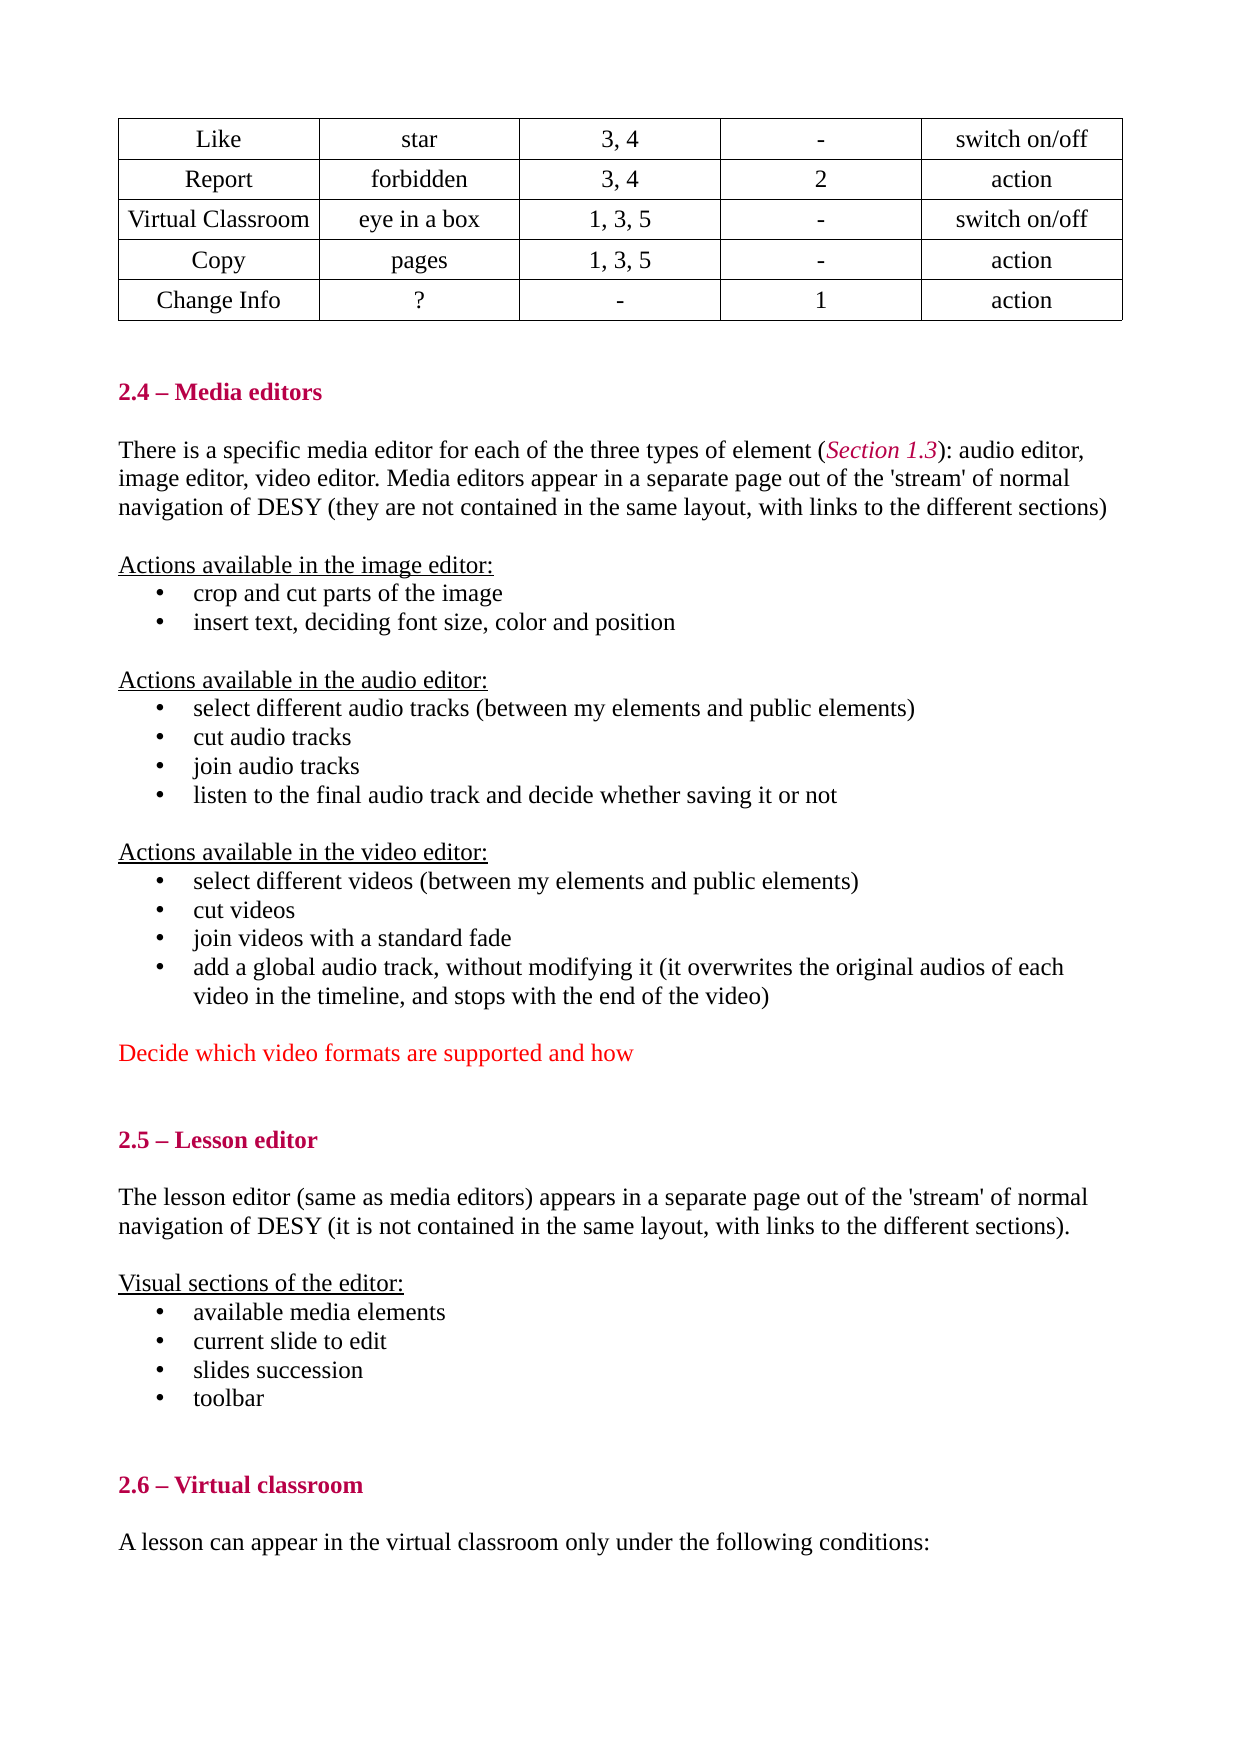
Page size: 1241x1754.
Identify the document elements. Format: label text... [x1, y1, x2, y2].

table_cell - [721, 200, 921, 239]
text 2.6 – Virtual classroom [118, 1470, 1122, 1498]
list toolbar [156, 1383, 1122, 1412]
list cut videos [156, 895, 1122, 923]
text Visual sections of the editor: [118, 1268, 1122, 1297]
table_cell - [520, 280, 720, 320]
table_cell switch on/off [922, 119, 1122, 158]
text 2.5 – Lesson editor [118, 1125, 1122, 1153]
table_cell 3, 4 [520, 160, 720, 199]
list listen to the final audio track and decide whether saving it or not [156, 780, 1122, 808]
table_cell - [721, 119, 921, 158]
table_cell star [320, 119, 519, 158]
table_cell 1, 3, 5 [520, 240, 720, 279]
table_cell - [721, 240, 921, 279]
table_cell action [922, 240, 1122, 279]
table_cell action [922, 160, 1122, 199]
table_cell 1, 3, 5 [520, 200, 720, 239]
table_cell Change Info [119, 280, 319, 320]
text 2.4 – Media editors [118, 377, 1122, 406]
table_cell Like [119, 119, 319, 158]
text Actions available in the video editor: [118, 837, 1122, 866]
text Actions available in the audio editor: [118, 665, 1122, 693]
table_cell action [922, 280, 1122, 320]
table_cell switch on/off [922, 200, 1122, 239]
table_cell Copy [119, 240, 319, 279]
list select different audio tracks (between my elements and public elements) [156, 693, 1122, 722]
table_cell 1 [721, 280, 921, 320]
list crop and cut parts of the image [156, 578, 1122, 607]
table_cell 3, 4 [520, 119, 720, 158]
text Decide which video formats are supported and how [118, 1038, 1122, 1067]
table_cell 2 [721, 160, 921, 199]
table_cell eye in a box [320, 200, 519, 239]
table_cell Report [119, 160, 319, 199]
text There is a specific media editor for each of the three types of element (Section 1.3): audio editor, image editor, video editor. Media editors appear in a separate page out of the 'stream' of normal navigation of DESY (they are not contained in the same layout, with links to the different sections) [118, 435, 1122, 521]
text The lesson editor (same as media editors) appears in a separate page out of the 'stream' of normal navigation of DESY (it is not contained in the same layout, with links to the different sections). [118, 1182, 1122, 1240]
table_cell pages [320, 240, 519, 279]
text Actions available in the image editor: [118, 550, 1122, 578]
list join videos with a standard fade [156, 923, 1122, 952]
list insert text, deciding font size, color and position [156, 607, 1122, 636]
table_cell ? [320, 280, 519, 320]
table_cell Virtual Classroom [119, 200, 319, 239]
list cut audio tracks [156, 722, 1122, 751]
list available media elements [156, 1297, 1122, 1326]
text A lesson can appear in the virtual classroom only under the following conditions: [118, 1527, 1122, 1556]
list add a global audio track, without modifying it (it overwrites the original audios of each video in the timeline, and stops with the end of the video) [156, 952, 1122, 1010]
list slides succession [156, 1355, 1122, 1383]
list join audio tracks [156, 751, 1122, 780]
table_cell forbidden [320, 160, 519, 199]
list current slide to edit [156, 1326, 1122, 1355]
list select different videos (between my elements and public elements) [156, 866, 1122, 895]
